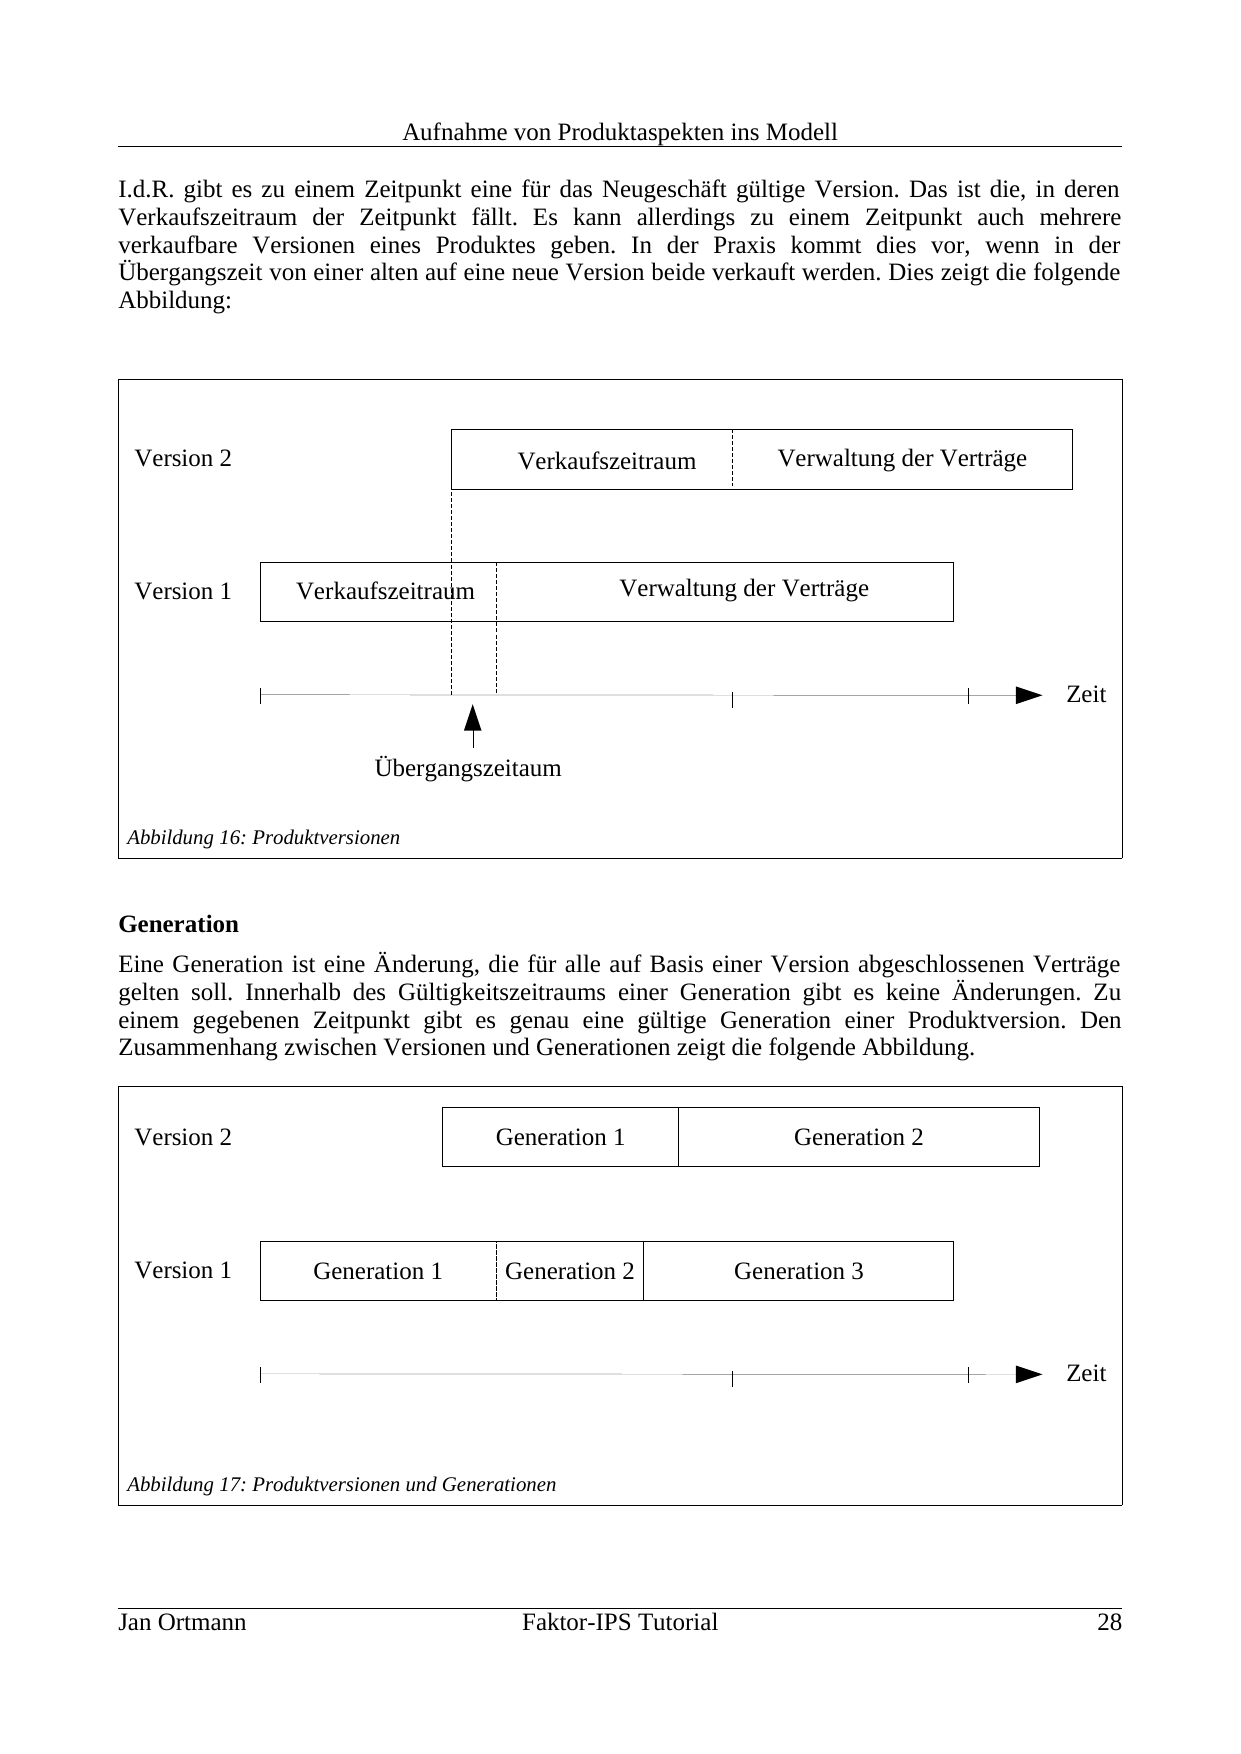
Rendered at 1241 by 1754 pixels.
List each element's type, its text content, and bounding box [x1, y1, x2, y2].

text Abbildung 17: Produktversionen und Generationen [127, 1473, 1113, 1496]
text Eine Generation ist eine Änderung, die für alle auf Basis einer Version abgeschlossenen Verträge gelten soll. Innerhalb des Gültigkeitszeitraums einer Generation gibt es keine Änderungen. Zu einem gegebenen Zeitpunkt gibt es genau eine gültige Generation einer Produktversion. Den Zusammenhang zwischen Versionen und Generationen zeigt die folgende Abbildung. [118, 950, 1122, 1061]
text Abbildung 16: Produktversionen [127, 826, 1113, 849]
text I.d.R. gibt es zu einem Zeitpunkt eine für das Neugeschäft gültige Version. Das ist die, in deren Verkaufszeitraum der Zeitpunkt fällt. Es kann allerdings zu einem Zeitpunkt auch mehrere verkaufbare Versionen eines Produktes geben. In der Praxis kommt dies vor, wenn in der Übergangszeit von einer alten auf eine neue Version beide verkauft werden. Dies zeigt die folgende Abbildung: [118, 175, 1122, 314]
text Generation [118, 910, 1122, 938]
